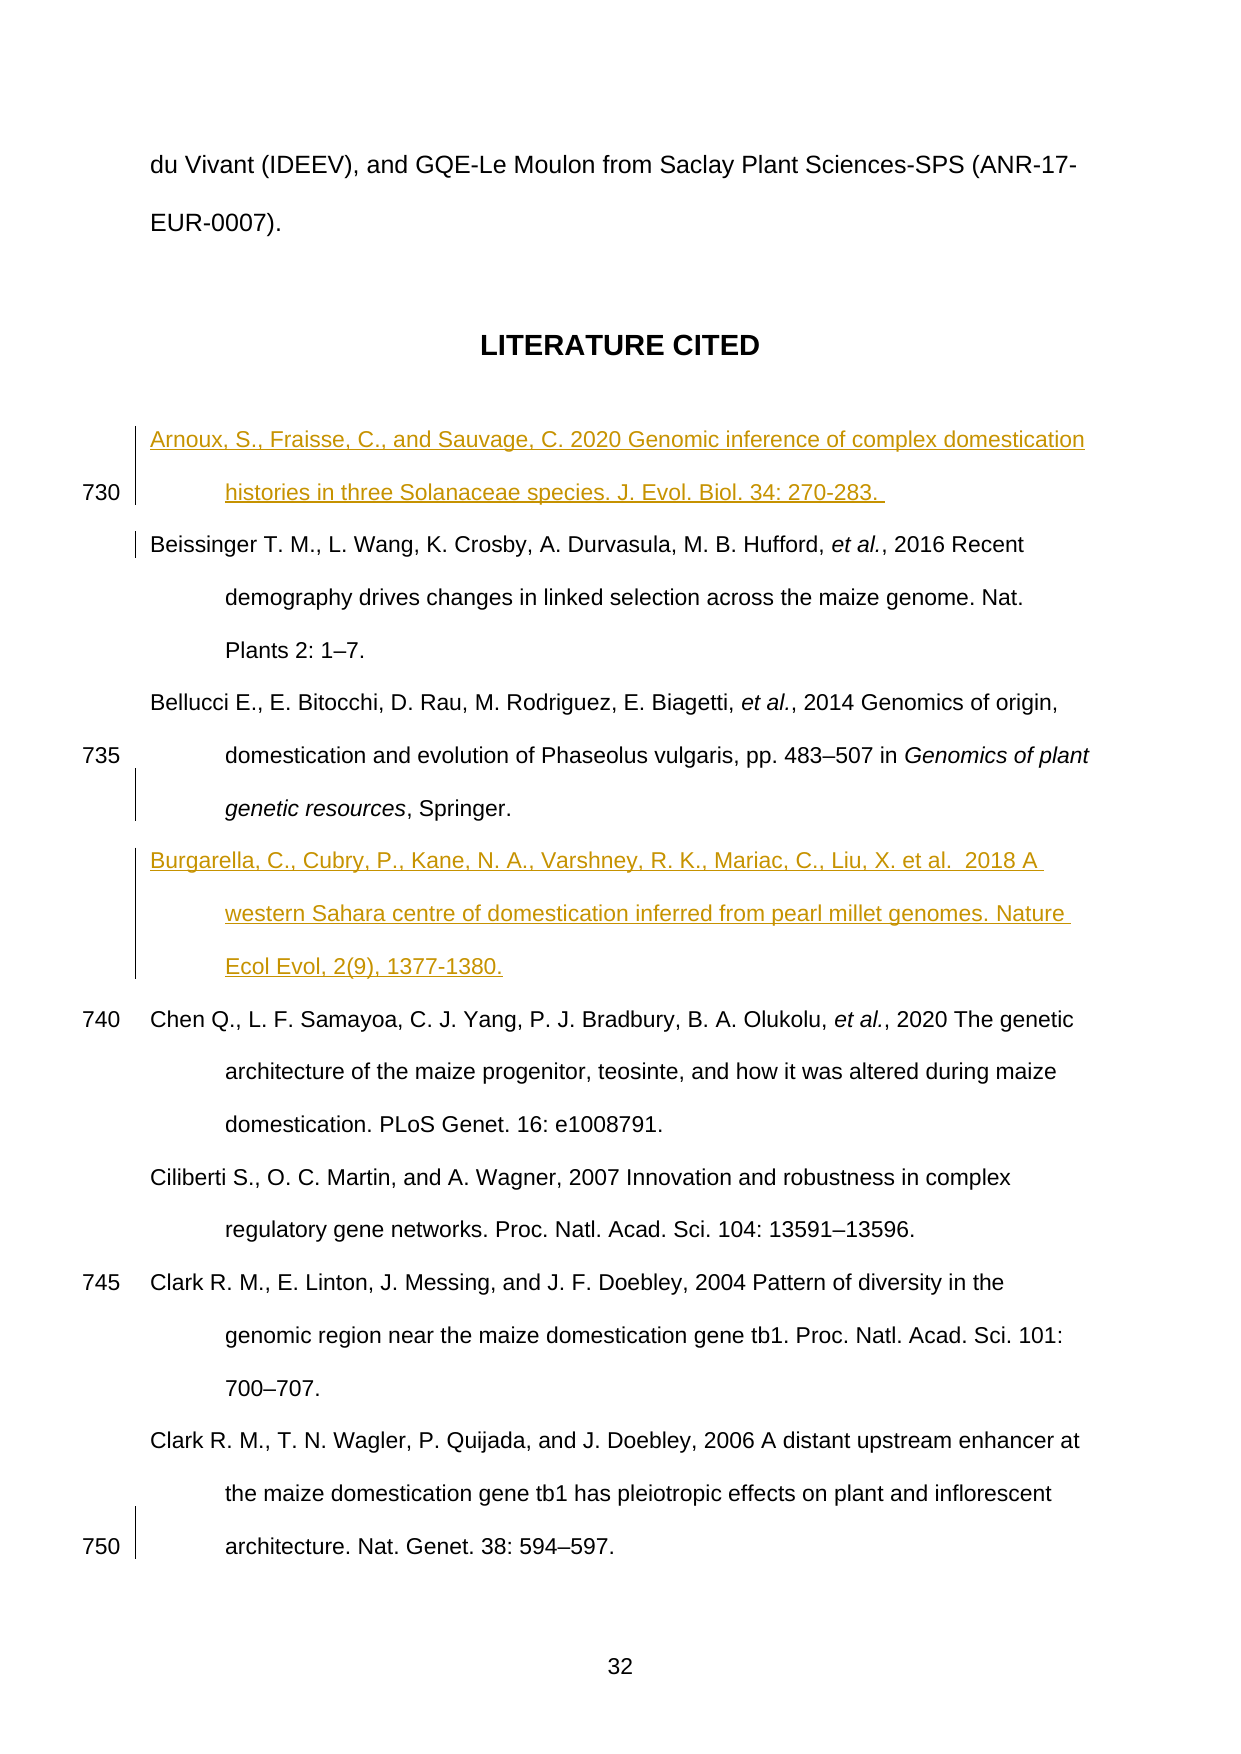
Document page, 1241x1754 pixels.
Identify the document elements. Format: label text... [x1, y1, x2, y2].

text du Vivant (IDEEV), and GQE-Le Moulon from Saclay Plant Sciences-SPS (ANR-17-EUR-0007). [150, 150, 1090, 236]
text Beissinger T. M., L. Wang, K. Crosby, A. Durvasula, M. B. Hufford, et al., 2016 Recent demography drives changes in linked selection across the maize genome. Nat. Plants 2: 1–7. [150, 531, 1090, 663]
text Clark R. M., T. N. Wagler, P. Quijada, and J. Doebley, 2006 A distant upstream enhancer at the maize domestication gene tb1 has pleiotropic effects on plant and inflorescent architecture. Nat. Genet. 38: 594–597. [150, 1427, 1090, 1559]
text Clark R. M., E. Linton, J. Messing, and J. F. Doebley, 2004 Pattern of diversity in the genomic region near the maize domestication gene tb1. Proc. Natl. Acad. Sci. 101: 700–707. [150, 1269, 1090, 1401]
text Burgarella, C., Cubry, P., Kane, N. A., Varshney, R. K., Mariac, C., Liu, X. et al. 2018 A western Sahara centre of domestication inferred from pearl millet genomes. Nature Ecol Evol, 2(9), 1377-1380. [150, 847, 1090, 979]
subtitle Literature cited [150, 327, 1090, 361]
text Bellucci E., E. Bitocchi, D. Rau, M. Rodriguez, E. Biagetti, et al., 2014 Genomics of origin, domestication and evolution of Phaseolus vulgaris, pp. 483–507 in Genomics of plant genetic resources, Springer. [150, 689, 1090, 821]
text Arnoux, S., Fraisse, C., and Sauvage, C. 2020 Genomic inference of complex domestication histories in three Solanaceae species. J. Evol. Biol. 34: 270-283. [150, 426, 1090, 505]
text Ciliberti S., O. C. Martin, and A. Wagner, 2007 Innovation and robustness in complex regulatory gene networks. Proc. Natl. Acad. Sci. 104: 13591–13596. [150, 1164, 1090, 1243]
text Chen Q., L. F. Samayoa, C. J. Yang, P. J. Bradbury, B. A. Olukolu, et al., 2020 The genetic architecture of the maize progenitor, teosinte, and how it was altered during maize domestication. PLoS Genet. 16: e1008791. [150, 1006, 1090, 1137]
